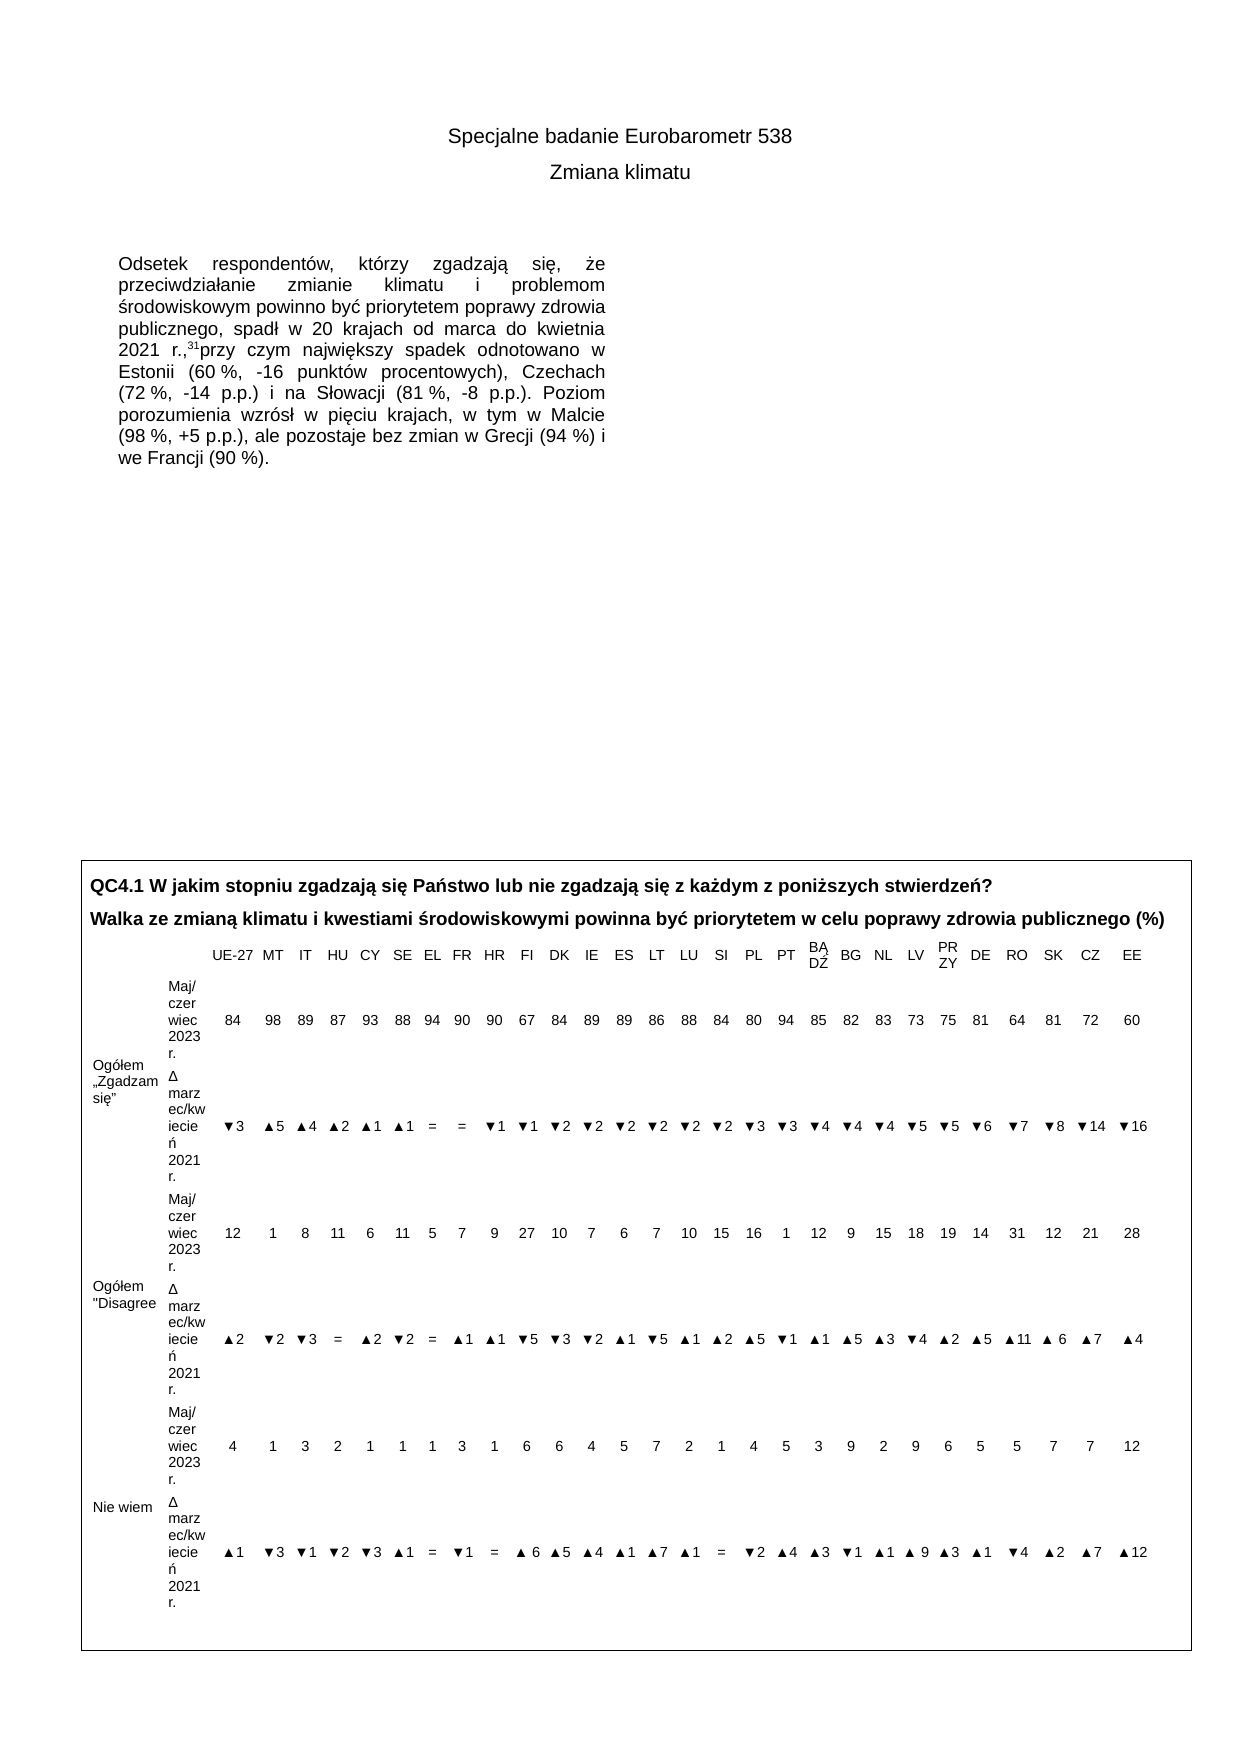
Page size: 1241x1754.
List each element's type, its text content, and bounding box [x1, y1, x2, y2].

table_cell ▼3 [770, 1065, 802, 1188]
table_cell Δ marzec/kwiecień 2021 r. [165, 1490, 209, 1614]
table_cell ▼4 [835, 1065, 867, 1188]
table_header DK [543, 936, 575, 975]
table_header SI [705, 936, 737, 975]
table_cell 1 [354, 1401, 386, 1490]
table_cell 1 [478, 1401, 511, 1490]
table_cell 73 [900, 975, 932, 1064]
table_header BĄDŹ [802, 936, 835, 975]
table_header LU [673, 936, 705, 975]
table_cell 16 [738, 1188, 770, 1277]
table_cell ▲1 [608, 1278, 640, 1401]
table_cell ▲7 [1070, 1278, 1111, 1401]
table_cell 7 [1037, 1401, 1069, 1490]
table_header NL [867, 936, 899, 975]
table_cell = [419, 1490, 446, 1614]
table_cell Ogółem „Zgadzam się” [90, 975, 165, 1188]
table_cell = [419, 1065, 446, 1188]
table_header UE-27 [209, 936, 257, 975]
table_cell 5 [608, 1401, 640, 1490]
table_cell 84 [209, 975, 257, 1064]
table_cell 3 [802, 1401, 835, 1490]
table_cell Maj/czerwiec 2023 r. [165, 1401, 209, 1490]
table_cell 88 [673, 975, 705, 1064]
table_cell ▼1 [511, 1065, 543, 1188]
table_cell ▲2 [209, 1278, 257, 1401]
table_cell ▲1 [386, 1065, 419, 1188]
table_cell ▲1 [964, 1490, 997, 1614]
table_cell 7 [1070, 1401, 1111, 1490]
table_cell ▲2 [705, 1278, 737, 1401]
table_cell 15 [705, 1188, 737, 1277]
table_cell 19 [932, 1188, 964, 1277]
table_cell 18 [900, 1188, 932, 1277]
table_cell 90 [478, 975, 511, 1064]
table_cell ▼1 [289, 1490, 322, 1614]
table_cell ▼1 [835, 1490, 867, 1614]
table_cell 12 [209, 1188, 257, 1277]
table_cell ▲3 [932, 1490, 964, 1614]
table_cell ▲5 [543, 1490, 575, 1614]
table_header FI [511, 936, 543, 975]
table_cell 81 [1037, 975, 1069, 1064]
table_cell 81 [964, 975, 997, 1064]
table_cell 84 [705, 975, 737, 1064]
table_cell ▲1 [478, 1278, 511, 1401]
table_cell 89 [608, 975, 640, 1064]
table_cell 31 [997, 1188, 1037, 1277]
table_cell ▲5 [738, 1278, 770, 1401]
table_cell ▲2 [1037, 1490, 1069, 1614]
table_cell ▼5 [511, 1278, 543, 1401]
table_cell 80 [738, 975, 770, 1064]
table_header SE [386, 936, 419, 975]
table_cell 4 [575, 1401, 608, 1490]
table_cell 3 [446, 1401, 478, 1490]
table_cell ▲5 [257, 1065, 289, 1188]
table_cell = [478, 1490, 511, 1614]
table_cell ▲ 6 [1037, 1278, 1069, 1401]
table_cell ▼2 [575, 1065, 608, 1188]
table_cell 4 [209, 1401, 257, 1490]
table_cell 6 [543, 1401, 575, 1490]
table_cell ▲4 [1111, 1278, 1153, 1401]
table_cell 7 [640, 1401, 673, 1490]
table_cell ▼5 [640, 1278, 673, 1401]
table_cell 94 [770, 975, 802, 1064]
table_cell = [705, 1490, 737, 1614]
table_cell ▼2 [322, 1490, 354, 1614]
table_cell ▲4 [770, 1490, 802, 1614]
table_header CZ [1070, 936, 1111, 975]
table_cell ▲2 [932, 1278, 964, 1401]
table_cell ▼3 [257, 1490, 289, 1614]
table_cell 60 [1111, 975, 1153, 1064]
table_cell ▼7 [997, 1065, 1037, 1188]
table_cell 6 [354, 1188, 386, 1277]
table_cell ▲1 [446, 1278, 478, 1401]
table_header PRZY [932, 936, 964, 975]
table_cell ▲4 [289, 1065, 322, 1188]
table_cell ▲1 [867, 1490, 899, 1614]
table_cell = [322, 1278, 354, 1401]
table_cell ▼2 [543, 1065, 575, 1188]
table_cell 5 [770, 1401, 802, 1490]
table_cell Δ marzec/kwiecień 2021 r. [165, 1065, 209, 1188]
text Walka ze zmianą klimatu i kwestiami środowiskowymi powinna być priorytetem w celu poprawy zdrowia publicznego (%) [90, 908, 1183, 929]
table_cell 12 [1111, 1401, 1153, 1490]
table_cell 12 [802, 1188, 835, 1277]
table_cell ▲3 [802, 1490, 835, 1614]
table_cell Δ marzec/kwiecień 2021 r. [165, 1278, 209, 1401]
table_cell ▲7 [640, 1490, 673, 1614]
table_cell ▼2 [705, 1065, 737, 1188]
table_cell ▼1 [770, 1278, 802, 1401]
table_cell 15 [867, 1188, 899, 1277]
table_header CY [354, 936, 386, 975]
table_cell 75 [932, 975, 964, 1064]
table_cell ▲11 [997, 1278, 1037, 1401]
table_cell Maj/czerwiec 2023 r. [165, 975, 209, 1064]
table_cell ▼5 [900, 1065, 932, 1188]
table_header EL [419, 936, 446, 975]
table_cell Ogółem "Disagree [90, 1188, 165, 1401]
table_cell 6 [608, 1188, 640, 1277]
table_cell 88 [386, 975, 419, 1064]
table_cell Maj/czerwiec 2023 r. [165, 1188, 209, 1277]
table_cell ▲4 [575, 1490, 608, 1614]
table_cell ▲2 [322, 1065, 354, 1188]
table_header SK [1037, 936, 1069, 975]
table_cell 5 [964, 1401, 997, 1490]
table_cell ▼16 [1111, 1065, 1153, 1188]
table_cell ▲ 9 [900, 1490, 932, 1614]
table_cell ▲1 [608, 1490, 640, 1614]
table_header HR [478, 936, 511, 975]
table_cell 11 [386, 1188, 419, 1277]
table_header ES [608, 936, 640, 975]
table_cell 87 [322, 975, 354, 1064]
table_cell 6 [511, 1401, 543, 1490]
table_cell 93 [354, 975, 386, 1064]
table_header FR [446, 936, 478, 975]
table_cell ▲7 [1070, 1490, 1111, 1614]
table_cell 1 [419, 1401, 446, 1490]
table_cell 84 [543, 975, 575, 1064]
table_header IT [289, 936, 322, 975]
table_cell ▼2 [257, 1278, 289, 1401]
table_cell ▼2 [608, 1065, 640, 1188]
table_cell 2 [673, 1401, 705, 1490]
table_cell ▼4 [802, 1065, 835, 1188]
table_cell ▲2 [354, 1278, 386, 1401]
table_cell 90 [446, 975, 478, 1064]
table_cell 85 [802, 975, 835, 1064]
table_cell ▲1 [673, 1490, 705, 1614]
table_cell ▼3 [289, 1278, 322, 1401]
table_cell ▼14 [1070, 1065, 1111, 1188]
table_cell ▼2 [673, 1065, 705, 1188]
table_cell 3 [289, 1401, 322, 1490]
table_cell 4 [738, 1401, 770, 1490]
table_cell Nie wiem [90, 1401, 165, 1614]
table_cell ▼8 [1037, 1065, 1069, 1188]
table_cell 1 [386, 1401, 419, 1490]
table_cell ▲1 [354, 1065, 386, 1188]
table_header PT [770, 936, 802, 975]
table_header RO [997, 936, 1037, 975]
table_cell ▼4 [867, 1065, 899, 1188]
table_cell ▲1 [209, 1490, 257, 1614]
table_cell 9 [478, 1188, 511, 1277]
table_cell ▼3 [738, 1065, 770, 1188]
table_cell 6 [932, 1401, 964, 1490]
table_cell 89 [575, 975, 608, 1064]
table_cell 1 [770, 1188, 802, 1277]
table_cell 72 [1070, 975, 1111, 1064]
table_cell ▼2 [575, 1278, 608, 1401]
table_cell 86 [640, 975, 673, 1064]
table_header [165, 936, 209, 975]
table_cell 1 [705, 1401, 737, 1490]
table_cell ▼3 [543, 1278, 575, 1401]
table_header DE [964, 936, 997, 975]
table_cell = [419, 1278, 446, 1401]
table_cell ▼2 [386, 1278, 419, 1401]
table_cell ▼5 [932, 1065, 964, 1188]
table_cell 98 [257, 975, 289, 1064]
table_header [90, 936, 165, 975]
table_cell 1 [257, 1401, 289, 1490]
table_cell ▼1 [446, 1490, 478, 1614]
table_cell 27 [511, 1188, 543, 1277]
table_cell ▼2 [640, 1065, 673, 1188]
table_header IE [575, 936, 608, 975]
table_header PL [738, 936, 770, 975]
table_cell ▲ 6 [511, 1490, 543, 1614]
text QC4.1 W jakim stopniu zgadzają się Państwo lub nie zgadzają się z każdym z poniższych stwierdzeń? [90, 874, 1183, 896]
table_cell 7 [640, 1188, 673, 1277]
table_cell 83 [867, 975, 899, 1064]
table_cell ▼2 [738, 1490, 770, 1614]
table_cell ▼3 [209, 1065, 257, 1188]
table_cell ▲5 [835, 1278, 867, 1401]
table_cell ▲12 [1111, 1490, 1153, 1614]
text Odsetek respondentów, którzy zgadzają się, że przeciwdziałanie zmianie klimatu i problemom środowiskowym powinno być priorytetem poprawy zdrowia publicznego, spadł w 20 krajach od marca do kwietnia 2021 r.,przy czym największy spadek odnotowano w Estonii (60 %, -16 punktów procentowych), Czechach (72 %, -14 p.p.) i na Słowacji (81 %, -8 p.p.). Poziom porozumienia wzrósł w pięciu krajach, w tym w Malcie (98 %, +5 p.p.), ale pozostaje bez zmian w Grecji (94 %) i we Francji (90 %). [118, 253, 605, 468]
table_cell 5 [997, 1401, 1037, 1490]
table_header LV [900, 936, 932, 975]
table_cell 64 [997, 975, 1037, 1064]
table_cell 10 [673, 1188, 705, 1277]
table_cell ▲3 [867, 1278, 899, 1401]
table_cell 8 [289, 1188, 322, 1277]
table_cell ▼1 [478, 1065, 511, 1188]
table_cell ▲1 [673, 1278, 705, 1401]
table_header MT [257, 936, 289, 975]
table_cell 9 [900, 1401, 932, 1490]
table_cell 9 [835, 1188, 867, 1277]
table_cell 82 [835, 975, 867, 1064]
table_cell 12 [1037, 1188, 1069, 1277]
table_cell 7 [575, 1188, 608, 1277]
table_cell ▼4 [997, 1490, 1037, 1614]
table_cell 21 [1070, 1188, 1111, 1277]
table_header EE [1111, 936, 1153, 975]
table_cell 2 [867, 1401, 899, 1490]
table_cell 89 [289, 975, 322, 1064]
table_cell 7 [446, 1188, 478, 1277]
table_cell ▼6 [964, 1065, 997, 1188]
table_cell ▼4 [900, 1278, 932, 1401]
table_cell 1 [257, 1188, 289, 1277]
table_header HU [322, 936, 354, 975]
table_cell ▲5 [964, 1278, 997, 1401]
table_cell ▲1 [802, 1278, 835, 1401]
table_cell 10 [543, 1188, 575, 1277]
table_header BG [835, 936, 867, 975]
table_cell ▼3 [354, 1490, 386, 1614]
table_cell 2 [322, 1401, 354, 1490]
table_cell ▲1 [386, 1490, 419, 1614]
table_cell 94 [419, 975, 446, 1064]
table_cell 28 [1111, 1188, 1153, 1277]
table_cell 67 [511, 975, 543, 1064]
table_cell 11 [322, 1188, 354, 1277]
table_cell 9 [835, 1401, 867, 1490]
table_cell = [446, 1065, 478, 1188]
table_header LT [640, 936, 673, 975]
table_cell 14 [964, 1188, 997, 1277]
table_cell 5 [419, 1188, 446, 1277]
